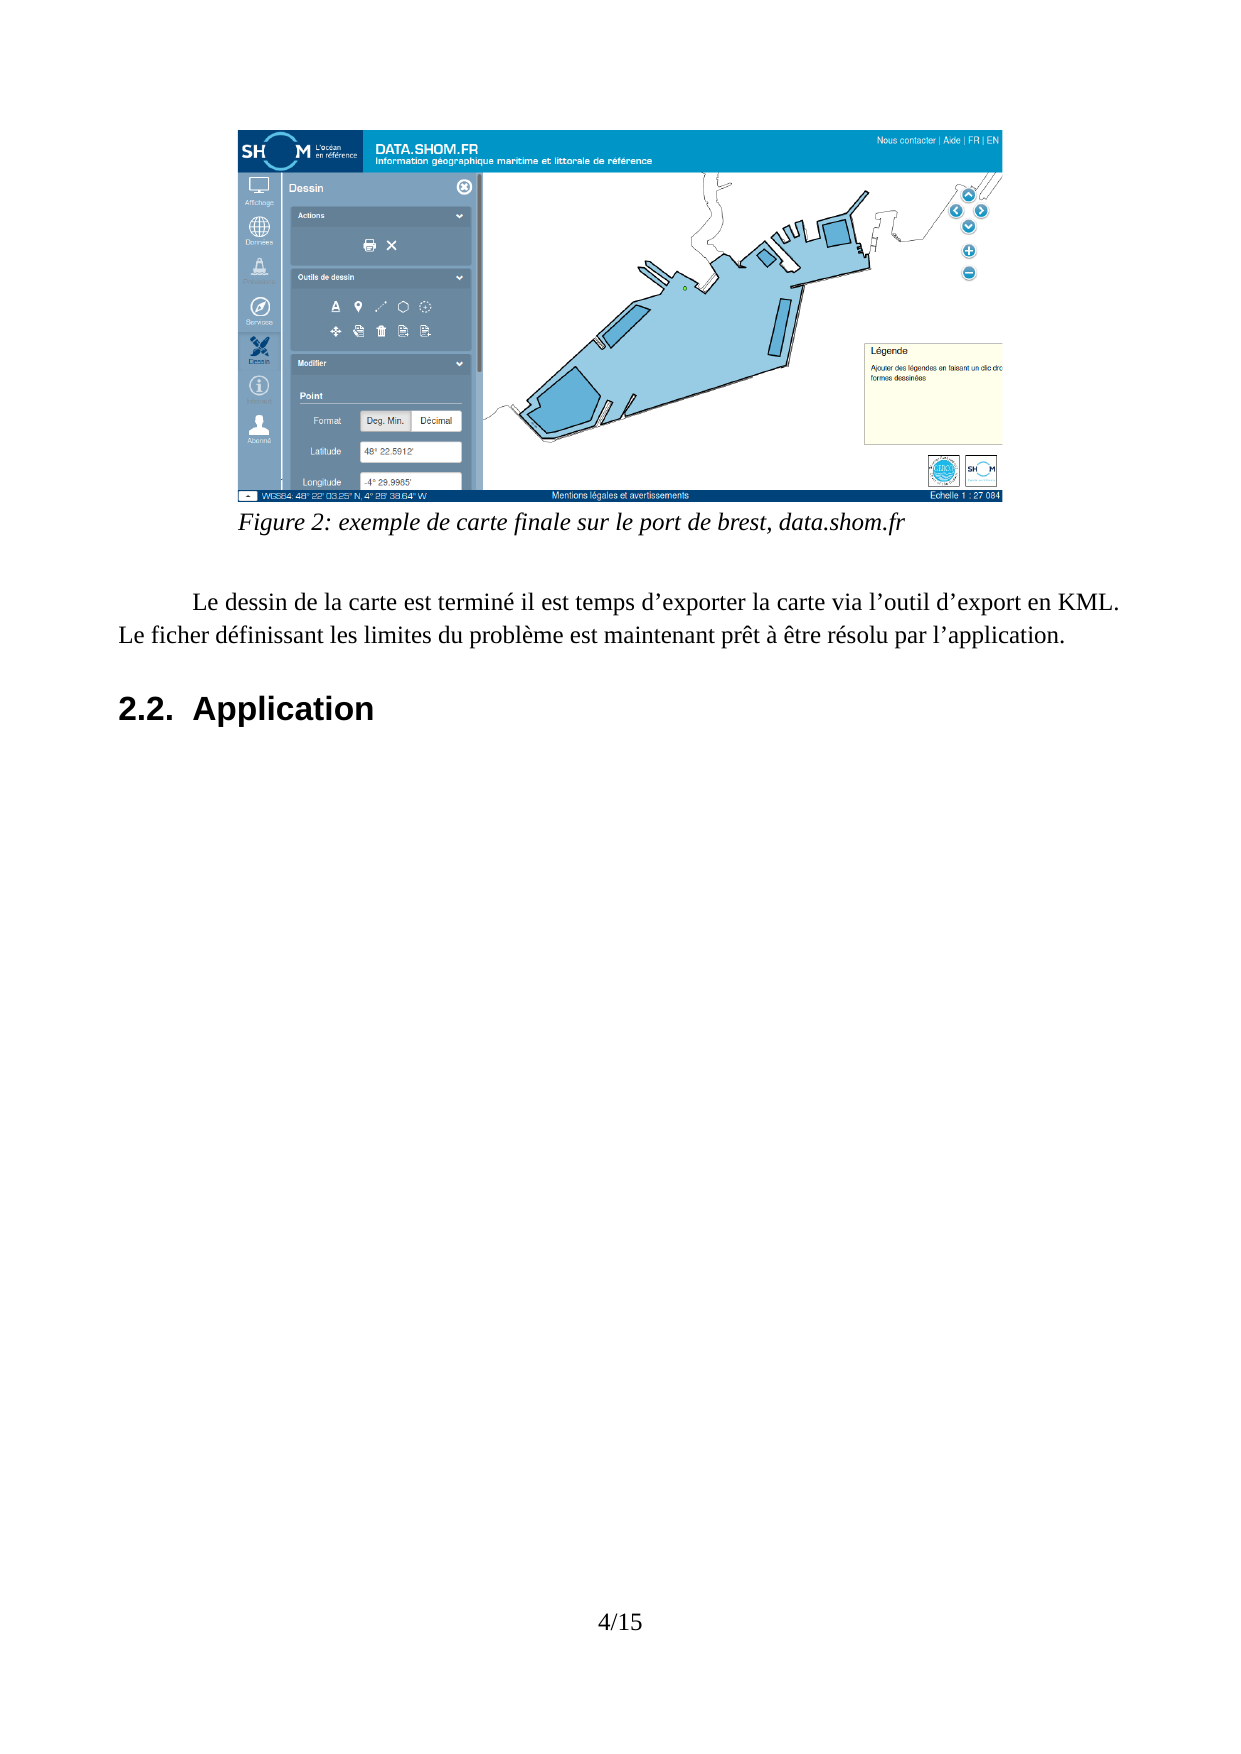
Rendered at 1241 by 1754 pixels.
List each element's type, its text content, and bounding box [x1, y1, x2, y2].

picture [237, 130, 1003, 502]
picture [422, 145, 432, 153]
text Figure 2: exemple de carte finale sur le port de brest, data.shom.fr [238, 502, 1002, 535]
text Le dessin de la carte est terminé il est temps d’exporter la carte via l’outil d’export en KML. Le ficher définissant les limites du problème est maintenant prêt à être résolu par l’application. [118, 587, 1122, 649]
subtitle Application [118, 689, 1122, 727]
